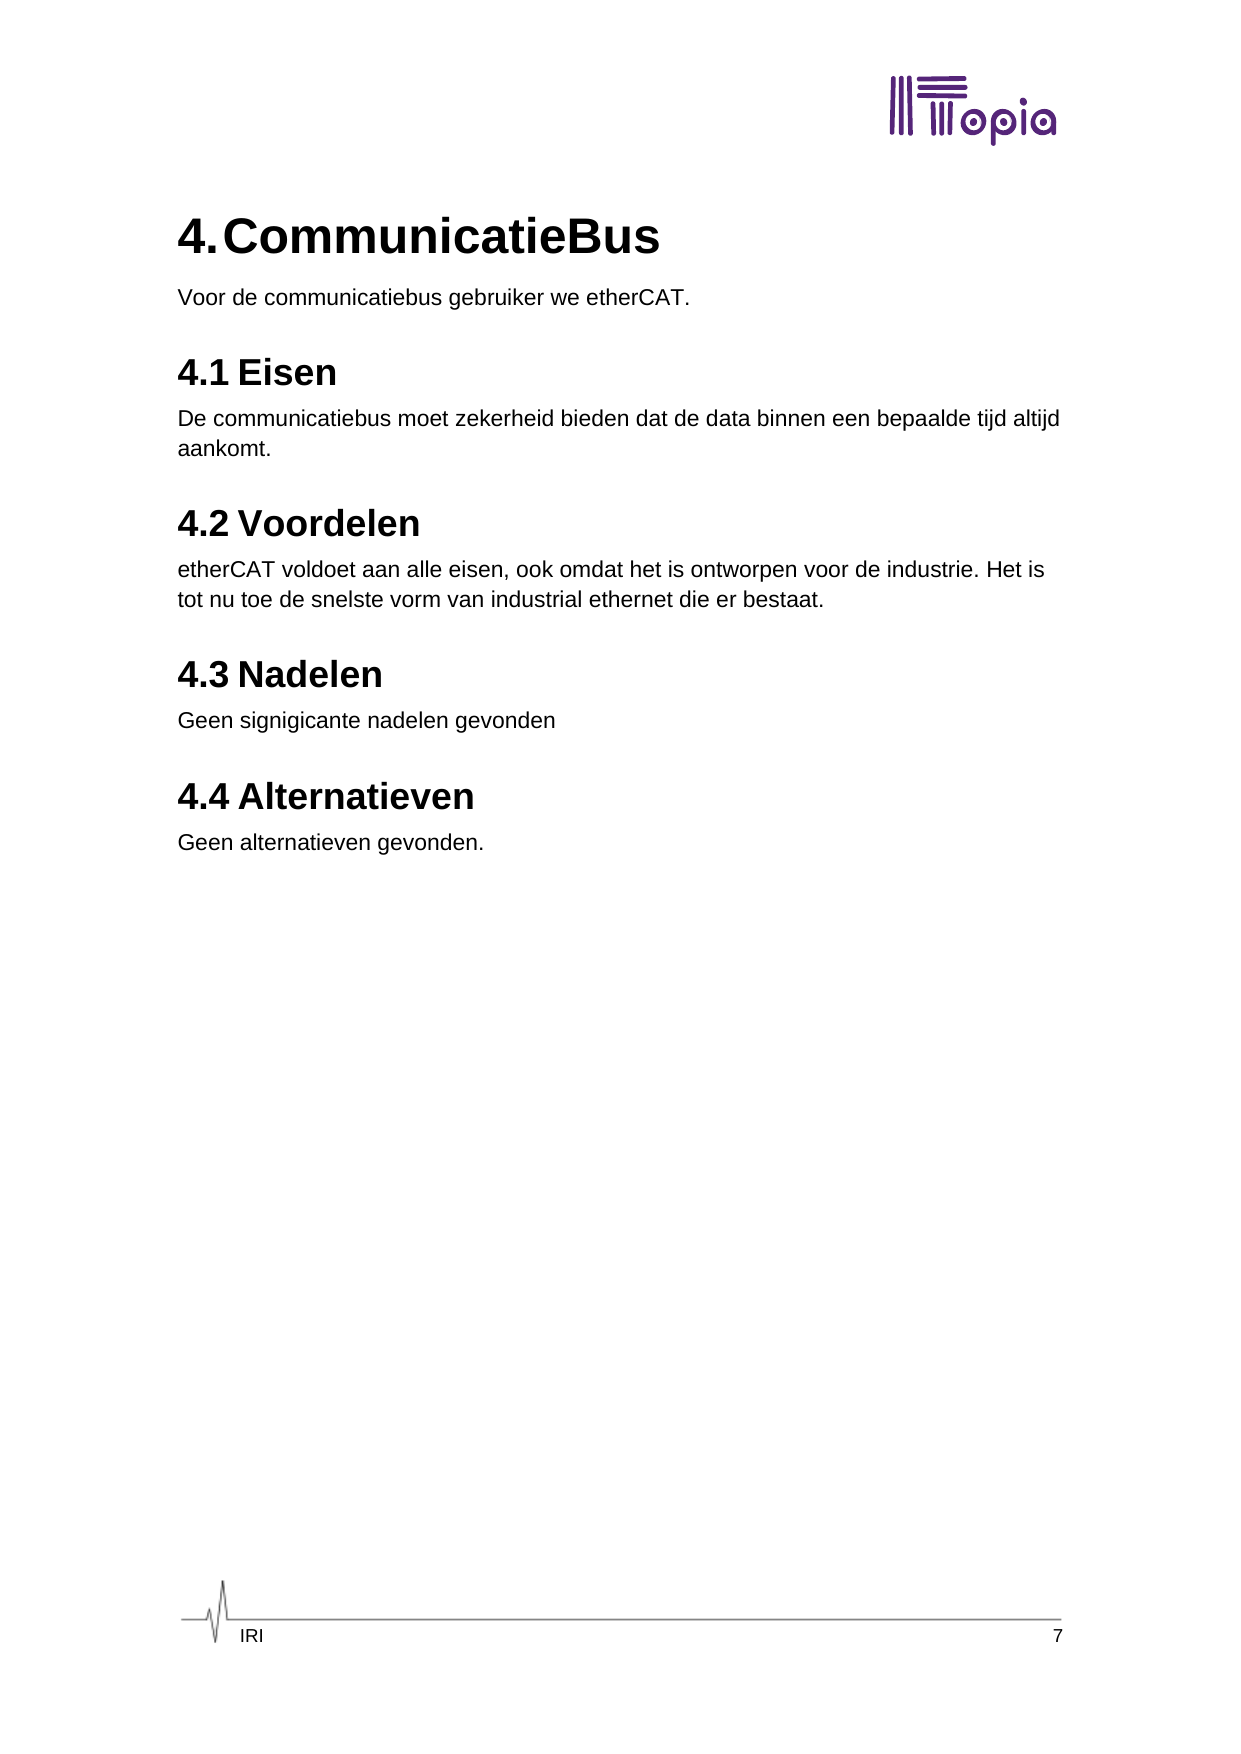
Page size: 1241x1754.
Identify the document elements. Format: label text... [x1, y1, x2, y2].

subtitle Alternatieven [177, 774, 1063, 817]
subtitle Nadelen [177, 652, 1063, 696]
text De communicatiebus moet zekerheid bieden dat de data binnen een bepaalde tijd altijd aankomt. [177, 405, 1063, 461]
subtitle Voordelen [177, 502, 1063, 545]
text Geen alternatieven gevonden. [177, 828, 1063, 855]
text etherCAT voldoet aan alle eisen, ook omdat het is ontworpen voor de industrie. Het is tot nu toe de snelste vorm van industrial ethernet die er bestaat. [177, 556, 1063, 612]
picture [177, 1576, 1063, 1651]
text Geen signigicante nadelen gevonden [177, 707, 1063, 733]
text Voor de communicatiebus gebruiker we etherCAT. [177, 284, 1063, 310]
subtitle CommunicatieBus [177, 207, 1063, 264]
subtitle Eisen [177, 351, 1063, 394]
